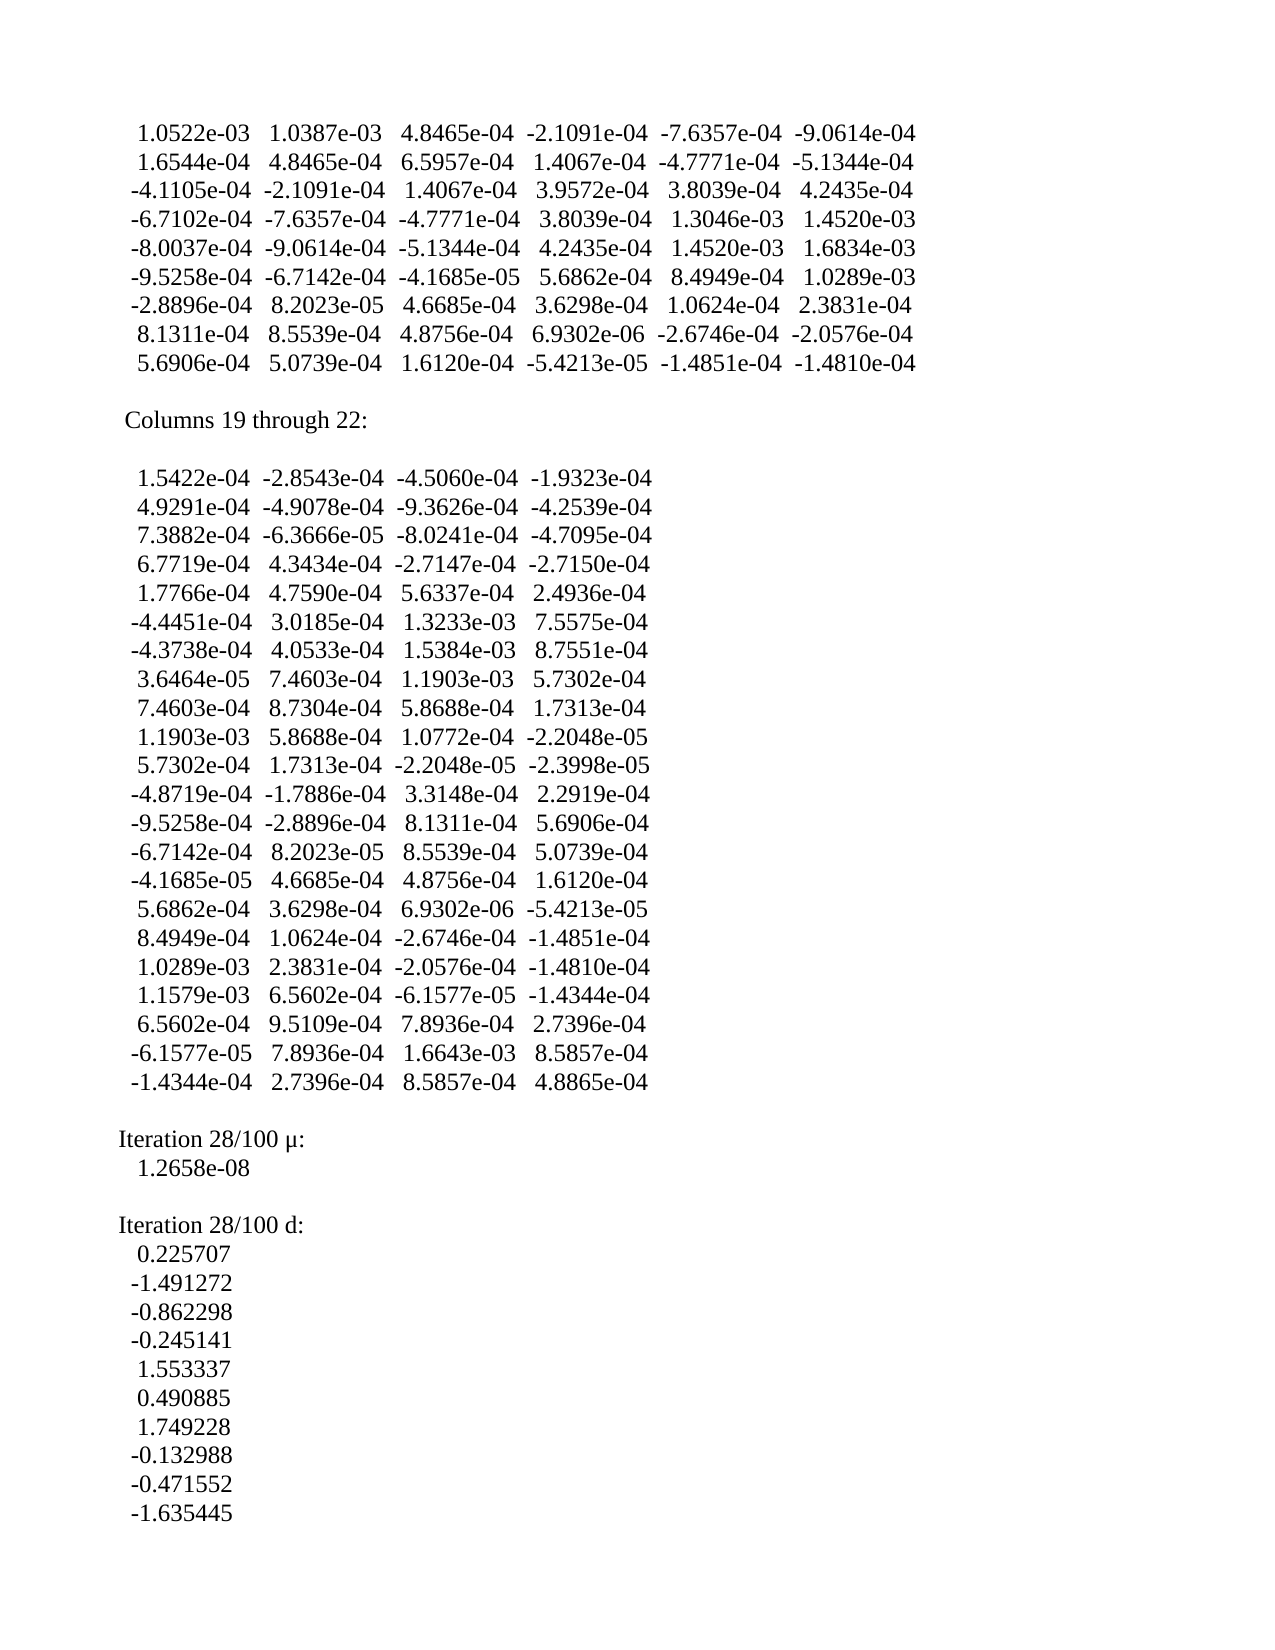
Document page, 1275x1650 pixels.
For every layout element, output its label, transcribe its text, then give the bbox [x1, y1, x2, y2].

text 5.7302e-04 1.7313e-04 -2.2048e-05 -2.3998e-05 [118, 751, 1157, 779]
text 1.2658e-08 [118, 1153, 1157, 1182]
text 1.553337 [118, 1354, 1157, 1383]
text 5.6862e-04 3.6298e-04 6.9302e-06 -5.4213e-05 [118, 894, 1157, 923]
text -6.1577e-05 7.8936e-04 1.6643e-03 8.5857e-04 [118, 1038, 1157, 1067]
text -4.1105e-04 -2.1091e-04 1.4067e-04 3.9572e-04 3.8039e-04 4.2435e-04 [118, 176, 1157, 204]
text -1.4344e-04 2.7396e-04 8.5857e-04 4.8865e-04 [118, 1067, 1157, 1096]
text 3.6464e-05 7.4603e-04 1.1903e-03 5.7302e-04 [118, 664, 1157, 693]
text 1.0522e-03 1.0387e-03 4.8465e-04 -2.1091e-04 -7.6357e-04 -9.0614e-04 [118, 118, 1157, 147]
text -4.4451e-04 3.0185e-04 1.3233e-03 7.5575e-04 [118, 607, 1157, 636]
text 1.749228 [118, 1412, 1157, 1441]
text 7.4603e-04 8.7304e-04 5.8688e-04 1.7313e-04 [118, 693, 1157, 722]
text 1.6544e-04 4.8465e-04 6.5957e-04 1.4067e-04 -4.7771e-04 -5.1344e-04 [118, 147, 1157, 176]
text 1.5422e-04 -2.8543e-04 -4.5060e-04 -1.9323e-04 [118, 463, 1157, 492]
text 1.1579e-03 6.5602e-04 -6.1577e-05 -1.4344e-04 [118, 981, 1157, 1009]
text Columns 19 through 22: [118, 406, 1157, 434]
text -0.245141 [118, 1326, 1157, 1354]
text -0.862298 [118, 1297, 1157, 1326]
text -4.8719e-04 -1.7886e-04 3.3148e-04 2.2919e-04 [118, 779, 1157, 808]
text 8.1311e-04 8.5539e-04 4.8756e-04 6.9302e-06 -2.6746e-04 -2.0576e-04 [118, 319, 1157, 348]
text -6.7102e-04 -7.6357e-04 -4.7771e-04 3.8039e-04 1.3046e-03 1.4520e-03 [118, 204, 1157, 233]
text -0.471552 [118, 1469, 1157, 1498]
text 1.0289e-03 2.3831e-04 -2.0576e-04 -1.4810e-04 [118, 952, 1157, 981]
text -2.8896e-04 8.2023e-05 4.6685e-04 3.6298e-04 1.0624e-04 2.3831e-04 [118, 291, 1157, 319]
text 1.7766e-04 4.7590e-04 5.6337e-04 2.4936e-04 [118, 578, 1157, 607]
text -8.0037e-04 -9.0614e-04 -5.1344e-04 4.2435e-04 1.4520e-03 1.6834e-03 [118, 233, 1157, 262]
text -9.5258e-04 -2.8896e-04 8.1311e-04 5.6906e-04 [118, 808, 1157, 837]
text -4.3738e-04 4.0533e-04 1.5384e-03 8.7551e-04 [118, 636, 1157, 664]
text -1.491272 [118, 1268, 1157, 1297]
text Iteration 28/100 μ: [118, 1124, 1157, 1153]
text 1.1903e-03 5.8688e-04 1.0772e-04 -2.2048e-05 [118, 722, 1157, 751]
text 0.490885 [118, 1383, 1157, 1412]
text -9.5258e-04 -6.7142e-04 -4.1685e-05 5.6862e-04 8.4949e-04 1.0289e-03 [118, 262, 1157, 291]
text 4.9291e-04 -4.9078e-04 -9.3626e-04 -4.2539e-04 [118, 492, 1157, 521]
text -1.635445 [118, 1498, 1157, 1527]
text 5.6906e-04 5.0739e-04 1.6120e-04 -5.4213e-05 -1.4851e-04 -1.4810e-04 [118, 348, 1157, 377]
text Iteration 28/100 d: [118, 1211, 1157, 1239]
text 0.225707 [118, 1239, 1157, 1268]
text -6.7142e-04 8.2023e-05 8.5539e-04 5.0739e-04 [118, 837, 1157, 866]
text 8.4949e-04 1.0624e-04 -2.6746e-04 -1.4851e-04 [118, 923, 1157, 952]
text -0.132988 [118, 1441, 1157, 1469]
text 6.5602e-04 9.5109e-04 7.8936e-04 2.7396e-04 [118, 1009, 1157, 1038]
text -4.1685e-05 4.6685e-04 4.8756e-04 1.6120e-04 [118, 866, 1157, 894]
text 6.7719e-04 4.3434e-04 -2.7147e-04 -2.7150e-04 [118, 549, 1157, 578]
text 7.3882e-04 -6.3666e-05 -8.0241e-04 -4.7095e-04 [118, 521, 1157, 549]
